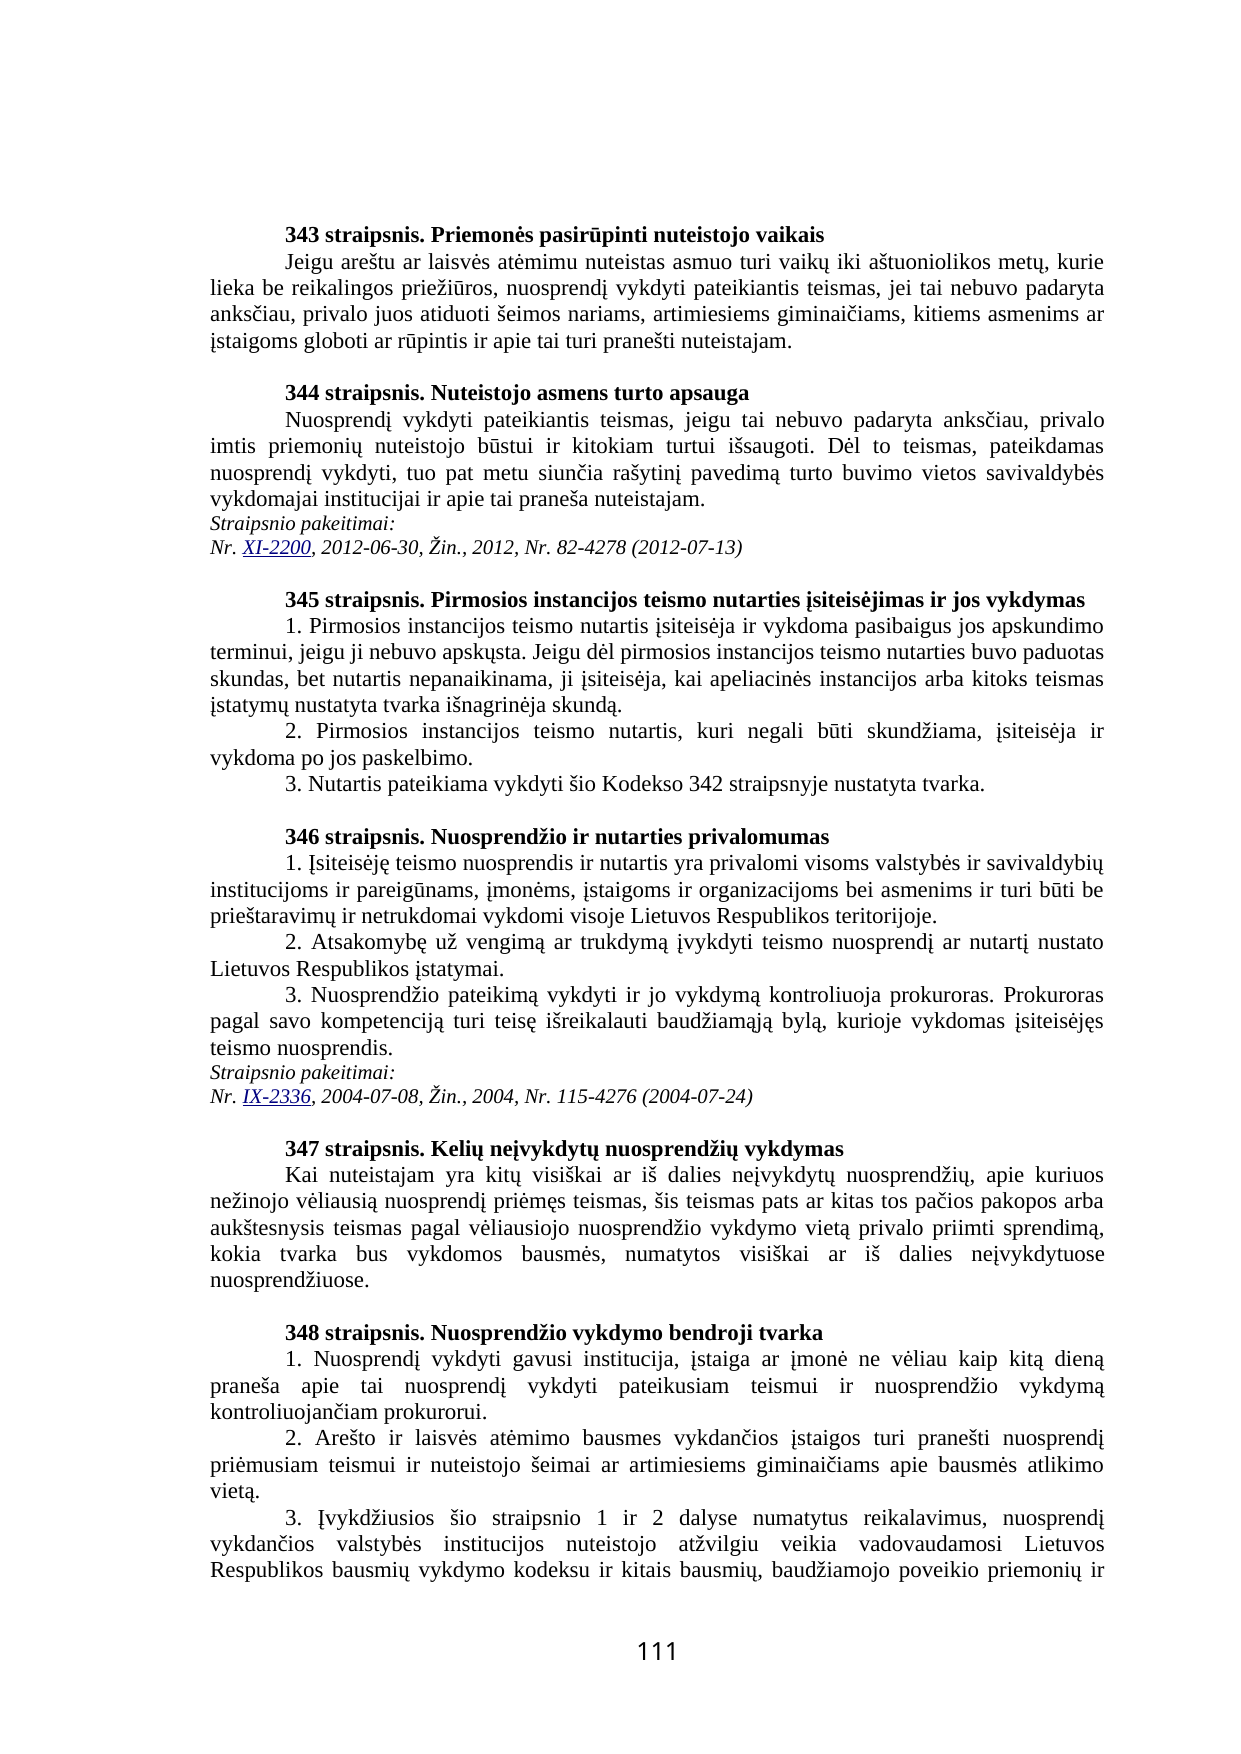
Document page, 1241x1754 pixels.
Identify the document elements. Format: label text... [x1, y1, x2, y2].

text 1. Nuosprendį vykdyti gavusi institucija, įstaiga ar įmonė ne vėliau kaip kitą dieną praneša apie tai nuosprendį vykdyti pateikusiam teismui ir nuosprendžio vykdymą kontroliuojančiam prokurorui. [210, 1345, 1106, 1424]
text 1. Įsiteisėję teismo nuosprendis ir nutartis yra privalomi visoms valstybės ir savivaldybių institucijoms ir pareigūnams, įmonėms, įstaigoms ir organizacijoms bei asmenims ir turi būti be prieštaravimų ir netrukdomai vykdomi visoje Lietuvos Respublikos teritorijoje. [210, 849, 1106, 928]
text 2. Atsakomybę už vengimą ar trukdymą įvykdyti teismo nuosprendį ar nutartį nustato Lietuvos Respublikos įstatymai. [210, 928, 1106, 981]
text Kai nuteistajam yra kitų visiškai ar iš dalies neįvykdytų nuosprendžių, apie kuriuos nežinojo vėliausią nuosprendį priėmęs teismas, šis teismas pats ar kitas tos pačios pakopos arba aukštesnysis teismas pagal vėliausiojo nuosprendžio vykdymo vietą privalo priimti sprendimą, kokia tvarka bus vykdomos bausmės, numatytos visiškai ar iš dalies neįvykdytuose nuosprendžiuose. [210, 1161, 1106, 1293]
text 3. Nuosprendžio pateikimą vykdyti ir jo vykdymą kontroliuoja prokuroras. Prokuroras pagal savo kompetenciją turi teisę išreikalauti baudžiamąją bylą, kurioje vykdomas įsiteisėjęs teismo nuosprendis. [210, 981, 1106, 1060]
text Nr. XI-2200, 2012-06-30, Žin., 2012, Nr. 82-4278 (2012-07-13) [210, 535, 1106, 559]
text 344 straipsnis. Nuteistojo asmens turto apsauga [210, 379, 1106, 406]
text 343 straipsnis. Priemonės pasirūpinti nuteistojo vaikais [210, 221, 1106, 248]
text Nr. IX-2336, 2004-07-08, Žin., 2004, Nr. 115-4276 (2004-07-24) [210, 1084, 1106, 1108]
text Straipsnio pakeitimai: [210, 1060, 1106, 1084]
text 347 straipsnis. Kelių neįvykdytų nuosprendžių vykdymas [210, 1134, 1106, 1161]
text 3. Nutartis pateikiama vykdyti šio Kodekso 342 straipsnyje nustatyta tvarka. [210, 770, 1106, 797]
text 2. Pirmosios instancijos teismo nutartis, kuri negali būti skundžiama, įsiteisėja ir vykdoma po jos paskelbimo. [210, 717, 1106, 770]
text Nuosprendį vykdyti pateikiantis teismas, jeigu tai nebuvo padaryta anksčiau, privalo imtis priemonių nuteistojo būstui ir kitokiam turtui išsaugoti. Dėl to teismas, pateikdamas nuosprendį vykdyti, tuo pat metu siunčia rašytinį pavedimą turto buvimo vietos savivaldybės vykdomajai institucijai ir apie tai praneša nuteistajam. [210, 406, 1106, 511]
text 1. Pirmosios instancijos teismo nutartis įsiteisėja ir vykdoma pasibaigus jos apskundimo terminui, jeigu ji nebuvo apskųsta. Jeigu dėl pirmosios instancijos teismo nutarties buvo paduotas skundas, bet nutartis nepanaikinama, ji įsiteisėja, kai apeliacinės instancijos arba kitoks teismas įstatymų nustatyta tvarka išnagrinėja skundą. [210, 612, 1106, 717]
text 345 straipsnis. Pirmosios instancijos teismo nutarties įsiteisėjimas ir jos vykdymas [285, 586, 1106, 612]
text 348 straipsnis. Nuosprendžio vykdymo bendroji tvarka [210, 1319, 1106, 1345]
text 2. Arešto ir laisvės atėmimo bausmes vykdančios įstaigos turi pranešti nuosprendį priėmusiam teismui ir nuteistojo šeimai ar artimiesiems giminaičiams apie bausmės atlikimo vietą. [210, 1424, 1106, 1503]
text Jeigu areštu ar laisvės atėmimu nuteistas asmuo turi vaikų iki aštuoniolikos metų, kurie lieka be reikalingos priežiūros, nuosprendį vykdyti pateikiantis teismas, jei tai nebuvo padaryta anksčiau, privalo juos atiduoti šeimos nariams, artimiesiems giminaičiams, kitiems asmenims ar įstaigoms globoti ar rūpintis ir apie tai turi pranešti nuteistajam. [210, 248, 1106, 353]
text 346 straipsnis. Nuosprendžio ir nutarties privalomumas [210, 823, 1106, 849]
text 3. Įvykdžiusios šio straipsnio 1 ir 2 dalyse numatytus reikalavimus, nuosprendį vykdančios valstybės institucijos nuteistojo atžvilgiu veikia vadovaudamosi Lietuvos Respublikos bausmių vykdymo kodeksu ir kitais bausmių, baudžiamojo poveikio priemonių ir [210, 1503, 1106, 1583]
text Straipsnio pakeitimai: [210, 511, 1106, 535]
